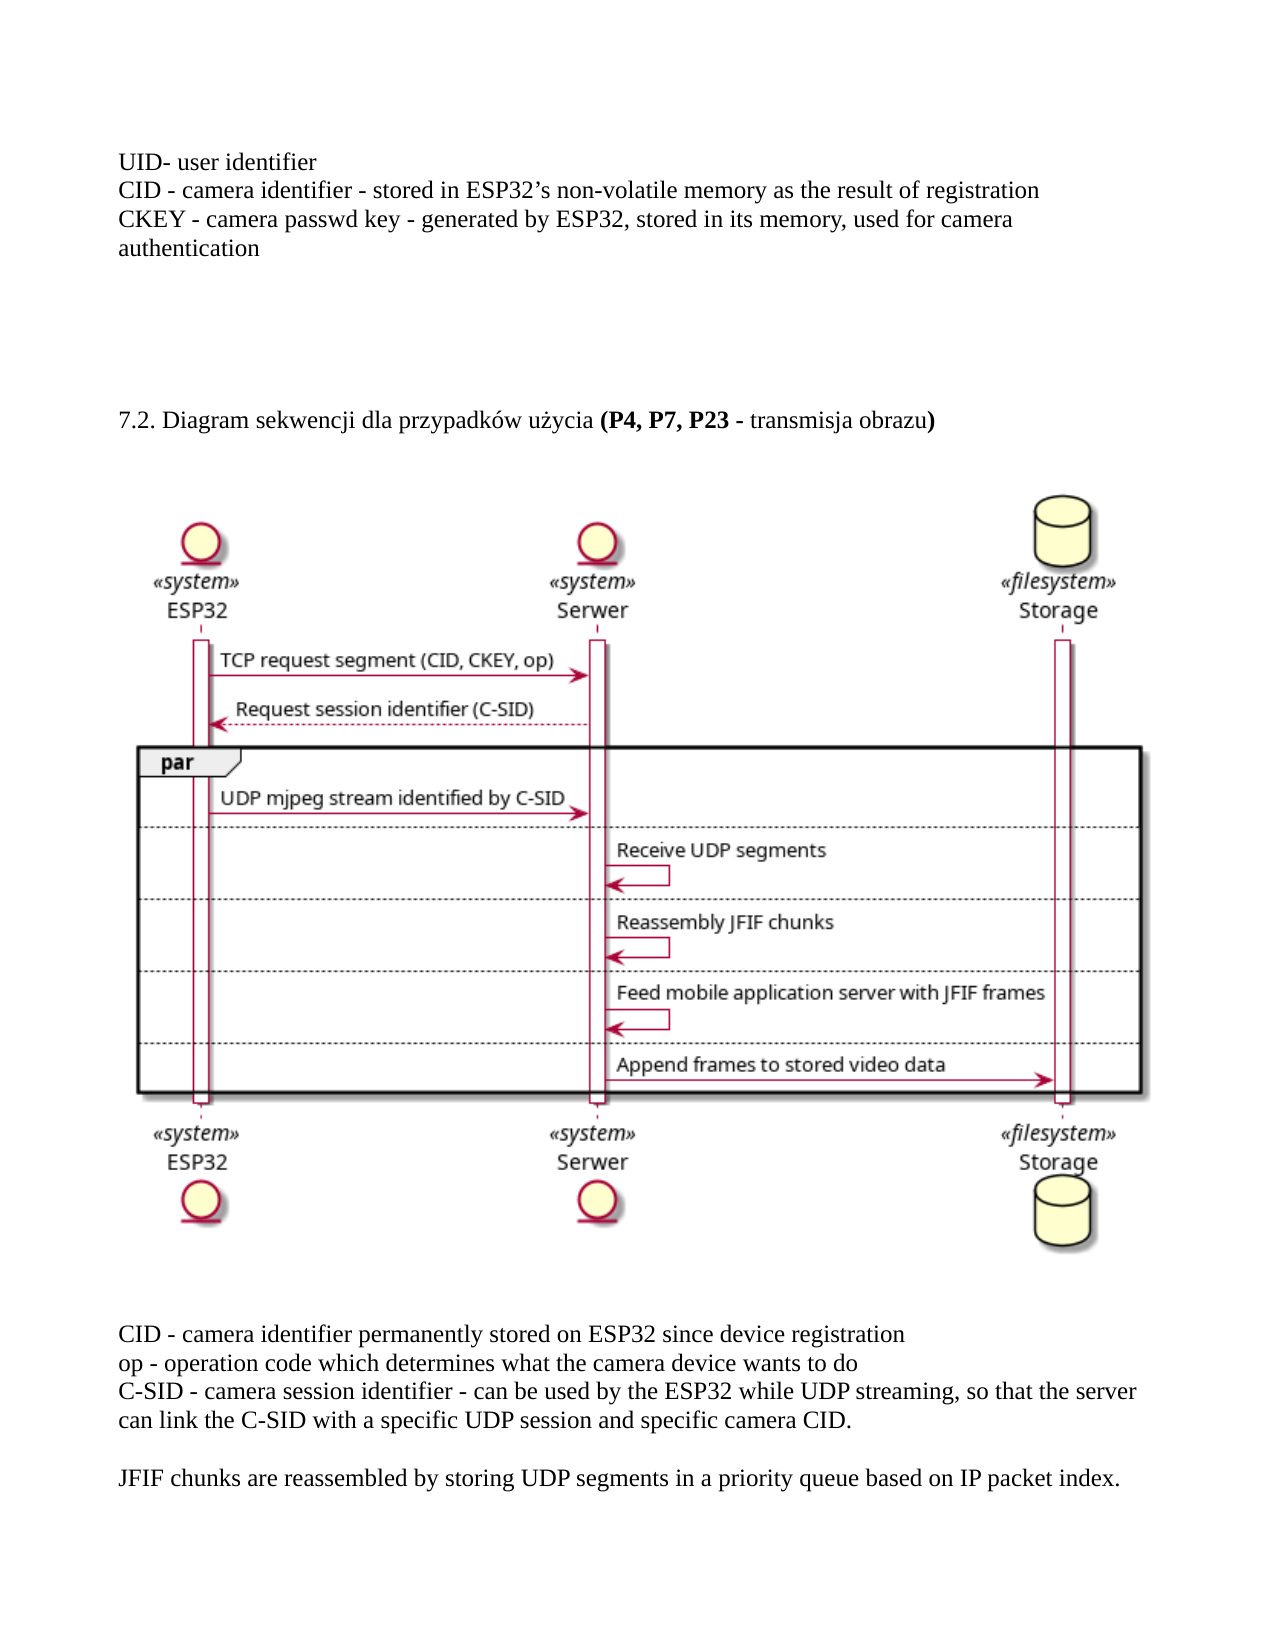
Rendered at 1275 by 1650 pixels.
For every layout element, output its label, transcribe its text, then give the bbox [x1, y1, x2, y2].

text C-SID - camera session identifier - can be used by the ESP32 while UDP streaming, so that the server can link the C-SID with a specific UDP session and specific camera CID. [118, 1376, 1157, 1434]
text CID - camera identifier permanently stored on ESP32 since device registration [118, 1319, 1157, 1348]
text 7.2. Diagram sekwencji dla przypadków użycia (P4, P7, P23 - transmisja obrazu) [118, 406, 1157, 434]
text op - operation code which determines what the camera device wants to do [118, 1348, 1157, 1376]
text CID - camera identifier - stored in ESP32’s non-volatile memory as the result of registration [118, 176, 1157, 204]
text JFIF chunks are reassembled by storing UDP segments in a priority queue based on IP packet index. [118, 1463, 1157, 1491]
text UID- user identifier [118, 147, 1157, 176]
picture [118, 491, 1157, 1262]
text CKEY - camera passwd key - generated by ESP32, stored in its memory, used for camera authentication [118, 204, 1157, 262]
